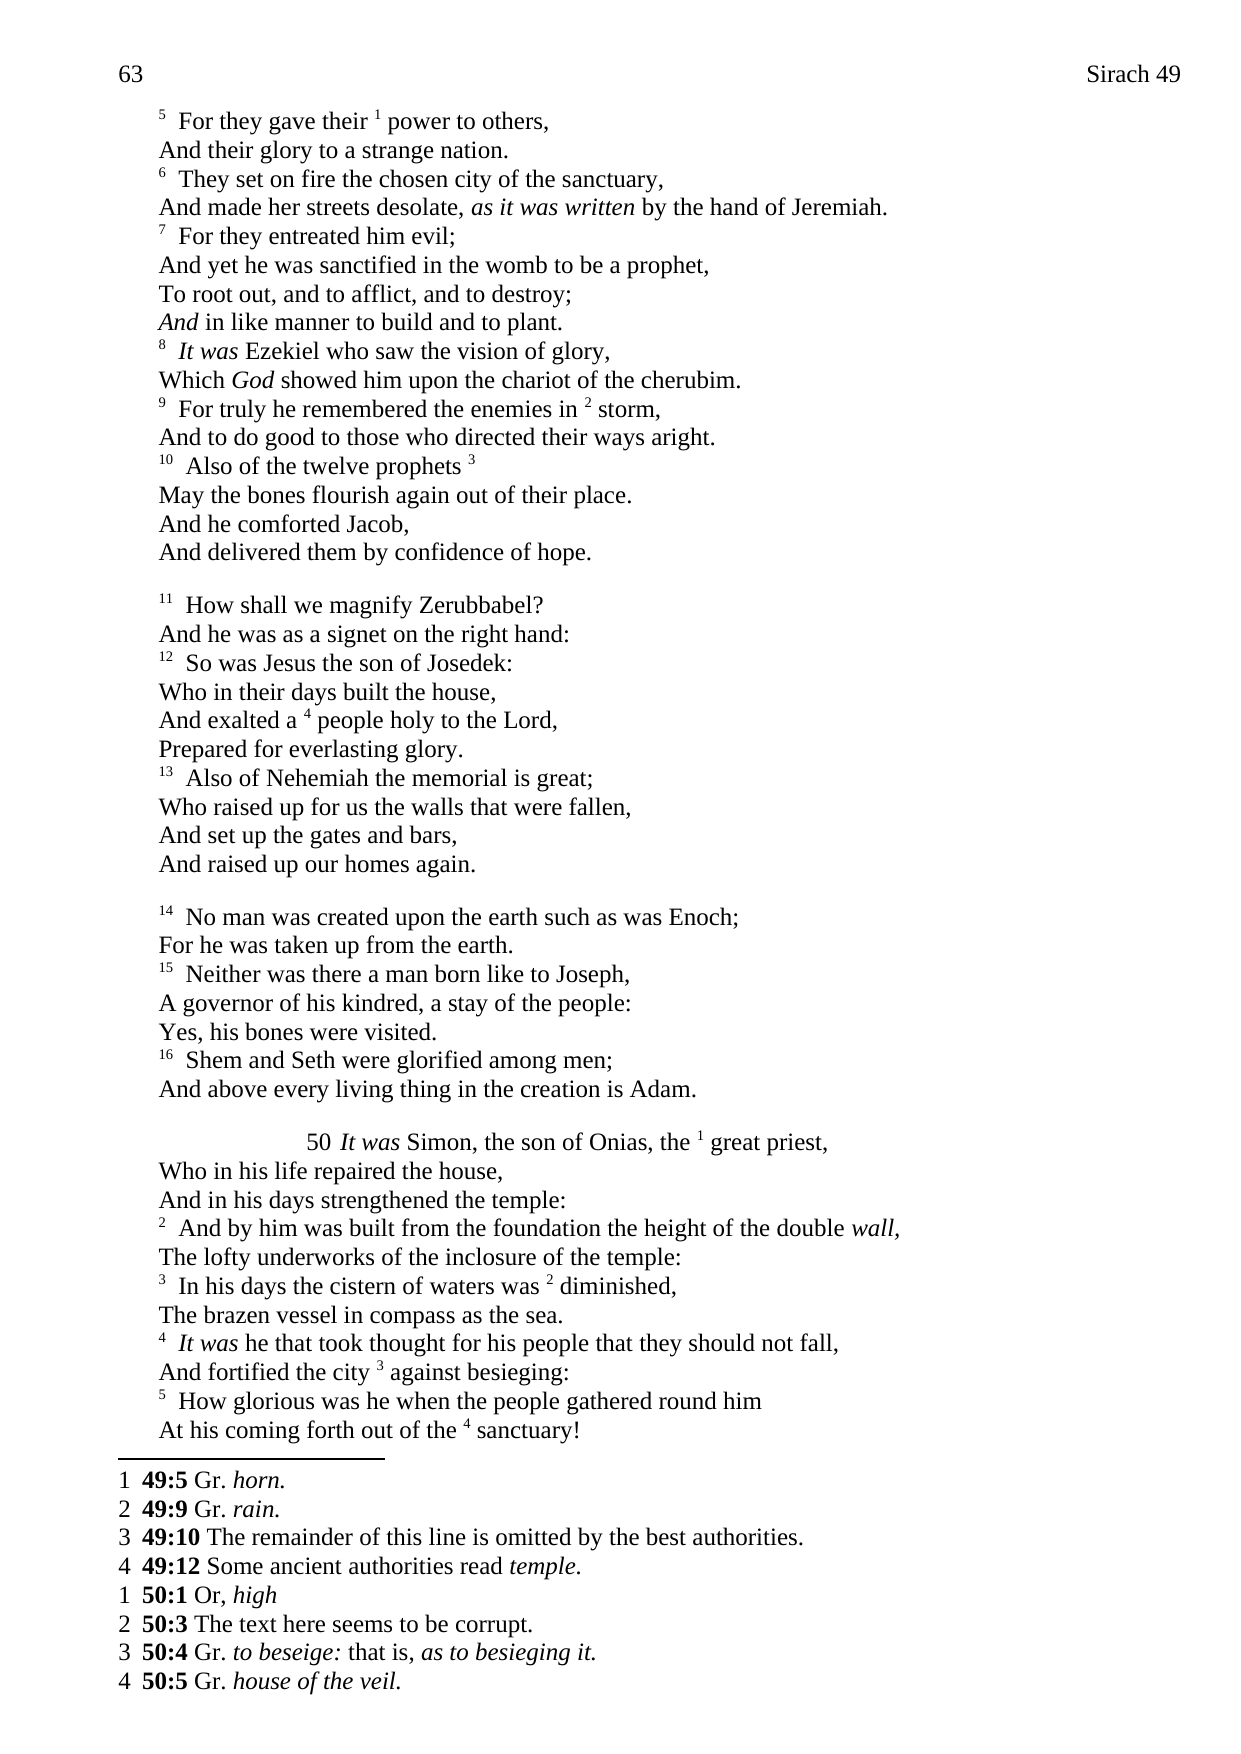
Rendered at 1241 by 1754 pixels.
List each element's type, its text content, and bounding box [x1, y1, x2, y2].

text 10 Also of the twelve prophets [158, 451, 1181, 480]
text 3 In his days the cistern of waters was diminished, [158, 1271, 1181, 1300]
text And their glory to a strange nation. [158, 135, 1181, 164]
text 49:10 The remainder of this line is omitted by the best authorities. [118, 1522, 1181, 1551]
text 49:5 Gr. horn. [118, 1465, 1181, 1494]
text May the bones flourish again out of their place. [158, 480, 1181, 509]
text And he comforted Jacob, [158, 509, 1181, 537]
text 50:4 Gr. to beseige: that is, as to besieging it. [118, 1637, 1181, 1666]
text 8 It was Ezekiel who saw the vision of glory, [158, 336, 1181, 365]
text And fortified the city against besieging: [158, 1357, 1181, 1386]
text 6 They set on fire the chosen city of the sanctuary, [158, 164, 1181, 192]
text For he was taken up from the earth. [158, 931, 1181, 959]
text And set up the gates and bars, [158, 820, 1181, 849]
text 50:5 Gr. house of the veil. [118, 1666, 1181, 1695]
text And made her streets desolate, as it was written by the hand of Jeremiah. [158, 192, 1181, 221]
text The brazen vessel in compass as the sea. [158, 1300, 1181, 1328]
text 50:3 The text here seems to be corrupt. [118, 1609, 1181, 1637]
text Who in their days built the house, [158, 677, 1181, 705]
text Yes, his bones were visited. [158, 1017, 1181, 1046]
text 50It was Simon, the son of Onias, the great priest, [306, 1127, 1181, 1156]
text 4 It was he that took thought for his people that they should not fall, [158, 1328, 1181, 1357]
text And to do good to those who directed their ways aright. [158, 422, 1181, 451]
text 5 How glorious was he when the people gathered round him [158, 1386, 1181, 1415]
text A governor of his kindred, a stay of the people: [158, 988, 1181, 1017]
text Who in his life repaired the house, [158, 1156, 1181, 1185]
text And yet he was sanctified in the womb to be a prophet, [158, 250, 1181, 279]
text 49:9 Gr. rain. [118, 1494, 1181, 1522]
text 11 How shall we magnify Zerubbabel? [158, 590, 1181, 619]
text 15 Neither was there a man born like to Joseph, [158, 959, 1181, 988]
text 12 So was Jesus the son of Josedek: [158, 648, 1181, 677]
text And above every living thing in the creation is Adam. [158, 1074, 1181, 1103]
text 13 Also of Nehemiah the memorial is great; [158, 763, 1181, 792]
text The lofty underworks of the inclosure of the temple: [158, 1242, 1181, 1271]
text And he was as a signet on the right hand: [158, 619, 1181, 648]
text 49:12 Some ancient authorities read temple. [118, 1551, 1181, 1580]
text Prepared for everlasting glory. [158, 734, 1181, 763]
text 50:1 Or, high [118, 1580, 1181, 1609]
text And raised up our homes again. [158, 849, 1181, 878]
text And in like manner to build and to plant. [158, 307, 1181, 336]
text And delivered them by confidence of hope. [158, 537, 1181, 566]
text Who raised up for us the walls that were fallen, [158, 792, 1181, 820]
text At his coming forth out of the sanctuary! [158, 1415, 1181, 1443]
text And in his days strengthened the temple: [158, 1185, 1181, 1213]
text Which God showed him upon the chariot of the cherubim. [158, 365, 1181, 394]
text 9 For truly he remembered the enemies in storm, [158, 394, 1181, 422]
text 16 Shem and Seth were glorified among men; [158, 1046, 1181, 1074]
text 5 For they gave their power to others, [158, 106, 1181, 135]
text And exalted a people holy to the Lord, [158, 705, 1181, 734]
text 7 For they entreated him evil; [158, 221, 1181, 250]
text 2 And by him was built from the foundation the height of the double wall, [158, 1213, 1181, 1242]
text 14 No man was created upon the earth such as was Enoch; [158, 902, 1181, 931]
text To root out, and to afflict, and to destroy; [158, 279, 1181, 307]
